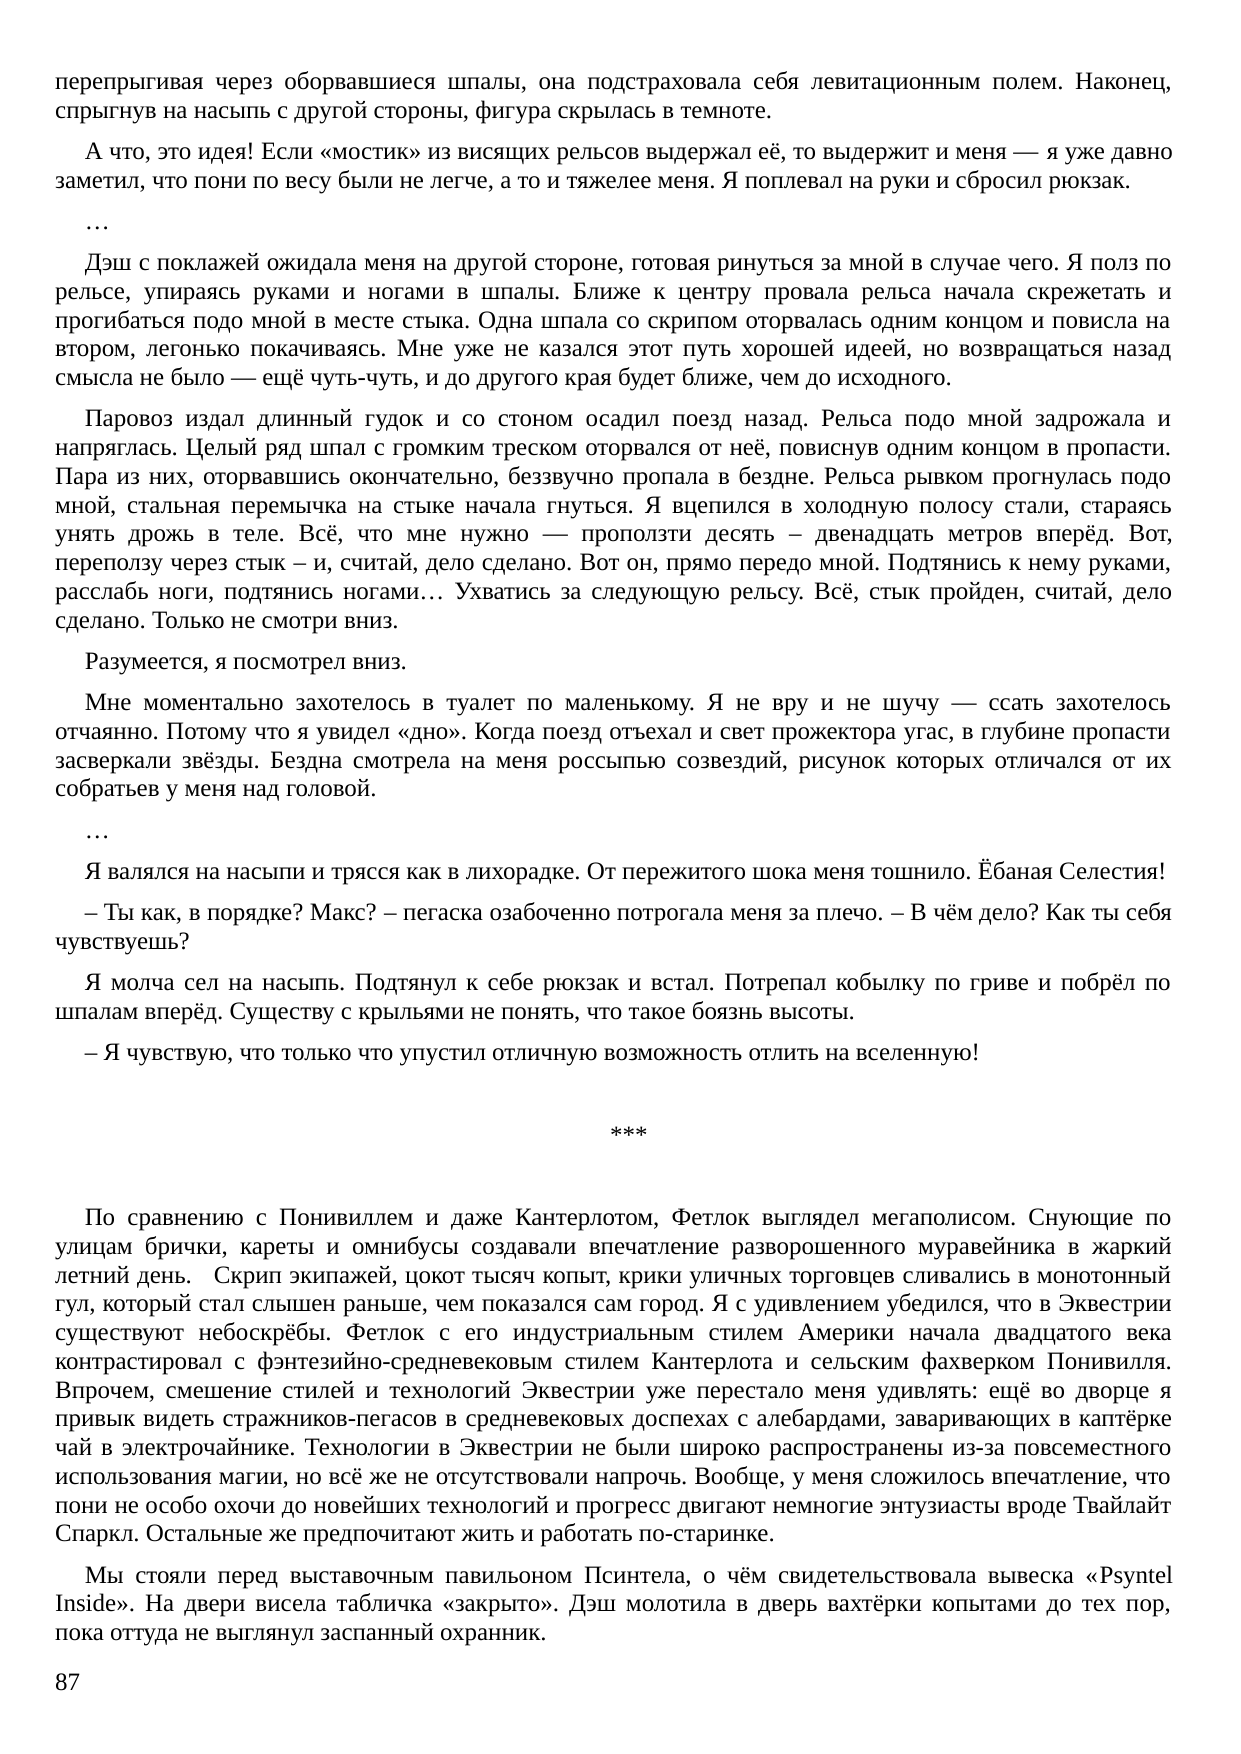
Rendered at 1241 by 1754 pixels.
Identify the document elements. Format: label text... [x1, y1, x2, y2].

text А что, это идея! Если «мостик» из висящих рельсов выдержал её, то выдержит и меня — я уже давно заметил, что пони по весу были не легче, а то и тяжелее меня. Я поплевал на руки и сбросил рюкзак. [55, 136, 1173, 193]
text Дэш с поклажей ожидала меня на другой стороне, готовая ринуться за мной в случае чего. Я полз по рельсе, упираясь руками и ногами в шпалы. Ближе к центру провала рельса начала скрежетать и прогибаться подо мной в месте стыка. Одна шпала со скрипом оторвалась одним концом и повисла на втором, легонько покачиваясь. Мне уже не казался этот путь хорошей идеей, но возвращаться назад смысла не было — ещё чуть-чуть, и до другого края будет ближе, чем до исходного. [55, 247, 1173, 391]
text – Я чувствую, что только что упустил отличную возможность отлить на вселенную! [55, 1037, 1173, 1066]
text … [55, 206, 1173, 235]
text Я валялся на насыпи и трясся как в лихорадке. От пережитого шока меня тошнило. Ёбаная Селестия! [55, 856, 1173, 885]
text – Ты как, в порядке? Макс? – пегаска озабоченно потрогала меня за плечо. – В чём дело? Как ты себя чувствуешь? [55, 897, 1173, 955]
text Разумеется, я посмотрел вниз. [55, 646, 1173, 675]
text По сравнению с Понивиллем и даже Кантерлотом, Фетлок выглядел мегаполисом. Снующие по улицам брички, кареты и омнибусы создавали впечатление разворошенного муравейника в жаркий летний день. Скрип экипажей, цокот тысяч копыт, крики уличных торговцев сливались в монотонный гул, который стал слышен раньше, чем показался сам город. Я с удивлением убедился, что в Эквестрии существуют небоскрёбы. Фетлок с его индустриальным стилем Америки начала двадцатого века контрастировал с фэнтезийно-средневековым стилем Кантерлота и сельским фахверком Понивилля. Впрочем, смешение стилей и технологий Эквестрии уже перестало меня удивлять: ещё во дворце я привык видеть стражников-пегасов в средневековых доспехах с алебардами, заваривающих в каптёрке чай в электрочайнике. Технологии в Эквестрии не были широко распространены из-за повсеместного использования магии, но всё же не отсутствовали напрочь. Вообще, у меня сложилось впечатление, что пони не особо охочи до новейших технологий и прогресс двигают немногие энтузиасты вроде Твайлайт Спаркл. Остальные же предпочитают жить и работать по-старинке. [55, 1202, 1173, 1547]
text Паровоз издал длинный гудок и со стоном осадил поезд назад. Рельса подо мной задрожала и напряглась. Целый ряд шпал с громким треском оторвался от неё, повиснув одним концом в пропасти. Пара из них, оторвавшись окончательно, беззвучно пропала в бездне. Рельса рывком прогнулась подо мной, стальная перемычка на стыке начала гнуться. Я вцепился в холодную полосу стали, стараясь унять дрожь в теле. Всё, что мне нужно — проползти десять – двенадцать метров вперёд. Вот, переползу через стык – и, считай, дело сделано. Вот он, прямо передо мной. Подтянись к нему руками, расслабь ноги, подтянись ногами… Ухватись за следующую рельсу. Всё, стык пройден, считай, дело сделано. Только не смотри вниз. [55, 403, 1173, 633]
text Мне моментально захотелось в туалет по маленькому. Я не вру и не шучу — ссать захотелось отчаянно. Потому что я увидел «дно». Когда поезд отъехал и свет прожектора угас, в глубине пропасти засверкали звёзды. Бездна смотрела на меня россыпью созвездий, рисунок которых отличался от их собратьев у меня над головой. [55, 687, 1173, 802]
text … [55, 815, 1173, 843]
text Я молча сел на насыпь. Подтянул к себе рюкзак и встал. Потрепал кобылку по гриве и побрёл по шпалам вперёд. Существу с крыльями не понять, что такое боязнь высоты. [55, 967, 1173, 1025]
text *** [55, 1120, 1173, 1148]
text Мы стояли перед выставочным павильоном Псинтела, о чём свидетельствовала вывеска «Psyntel Inside». На двери висела табличка «закрыто». Дэш молотила в дверь вахтёрки копытами до тех пор, пока оттуда не выглянул заспанный охранник. [55, 1560, 1173, 1646]
text перепрыгивая через оборвавшиеся шпалы, она подстраховала себя левитационным полем. Наконец, спрыгнув на насыпь с другой стороны, фигура скрылась в темноте. [55, 66, 1173, 123]
